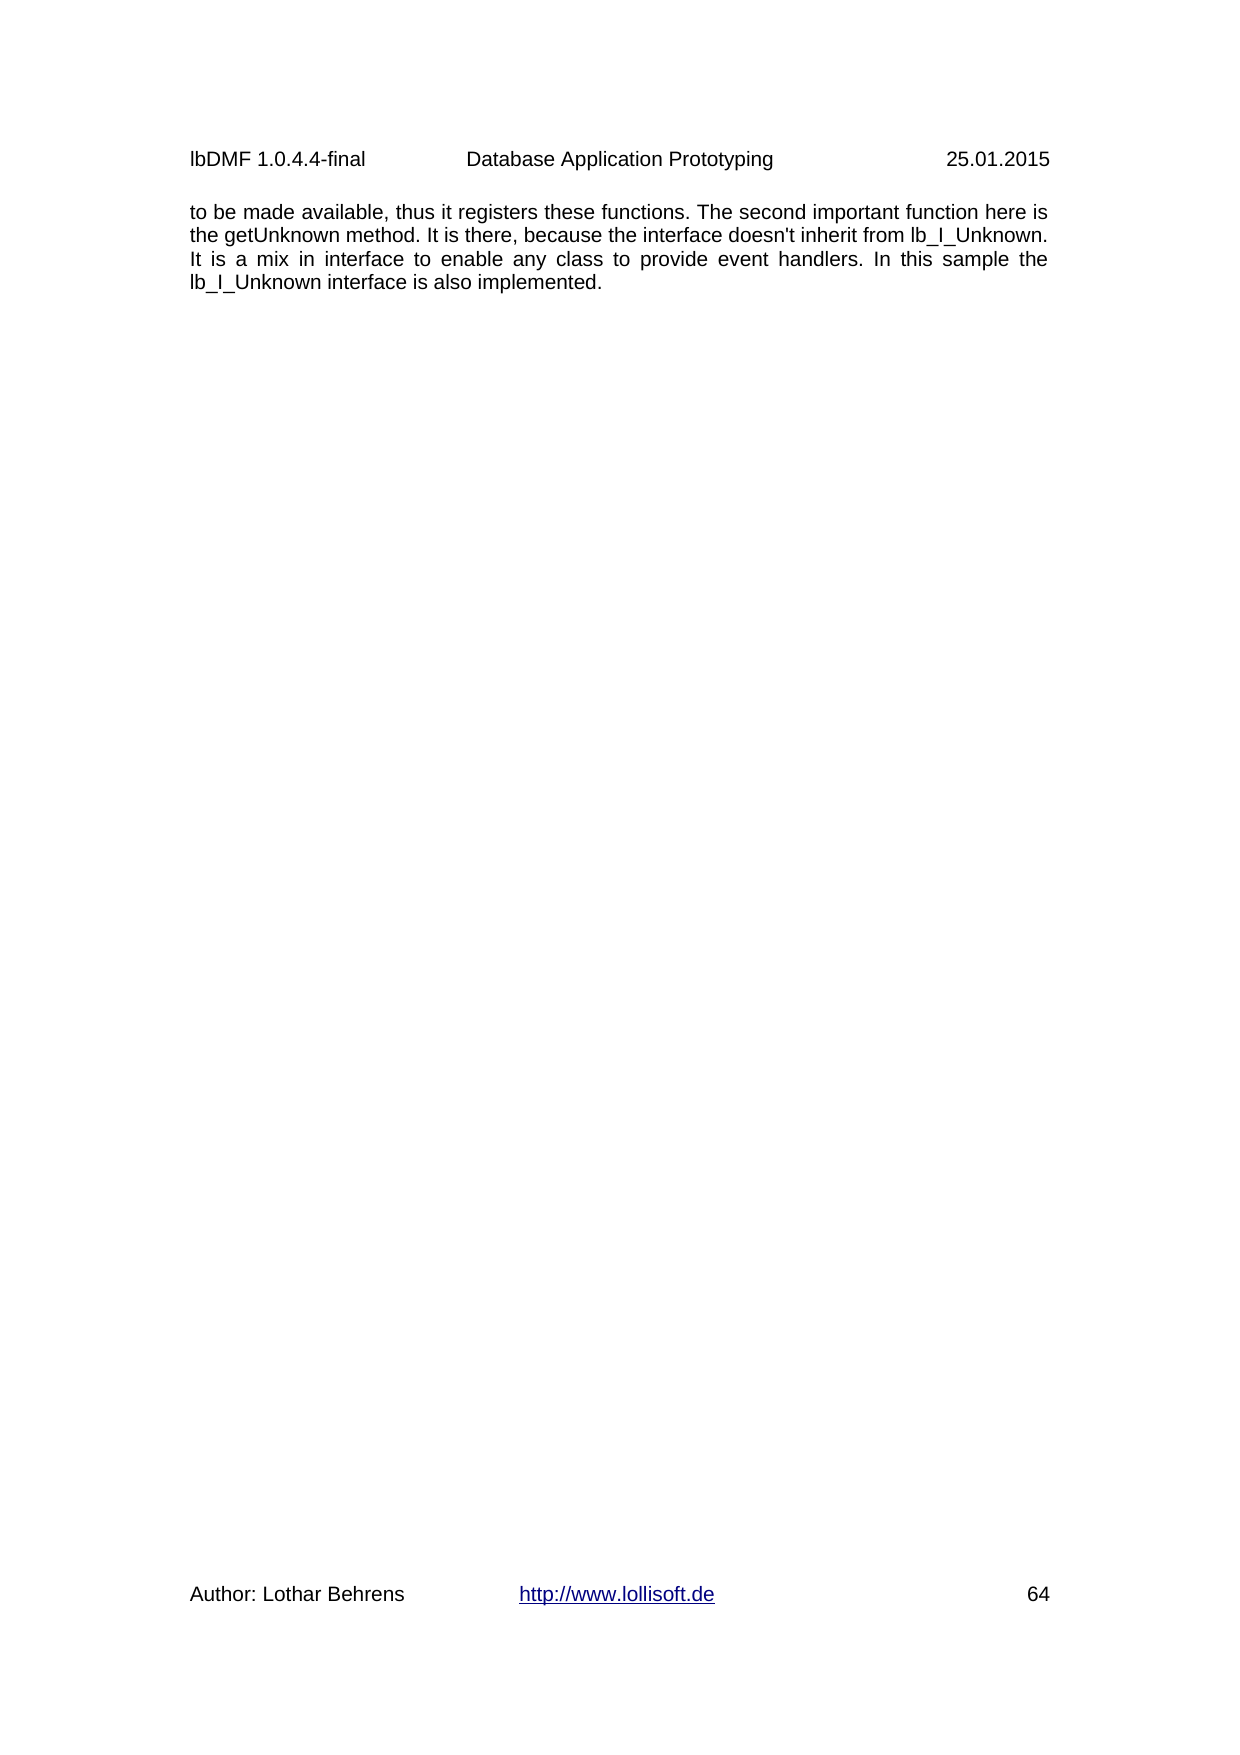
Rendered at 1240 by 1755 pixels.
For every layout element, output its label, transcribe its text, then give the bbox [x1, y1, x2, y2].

text to be made available, thus it registers these functions. The second important function here is the getUnknown method. It is there, because the interface doesn't inherit from lb_I_Unknown. It is a mix in interface to enable any class to provide event handlers. In this sample the lb_I_Unknown interface is also implemented. [189, 201, 1050, 293]
